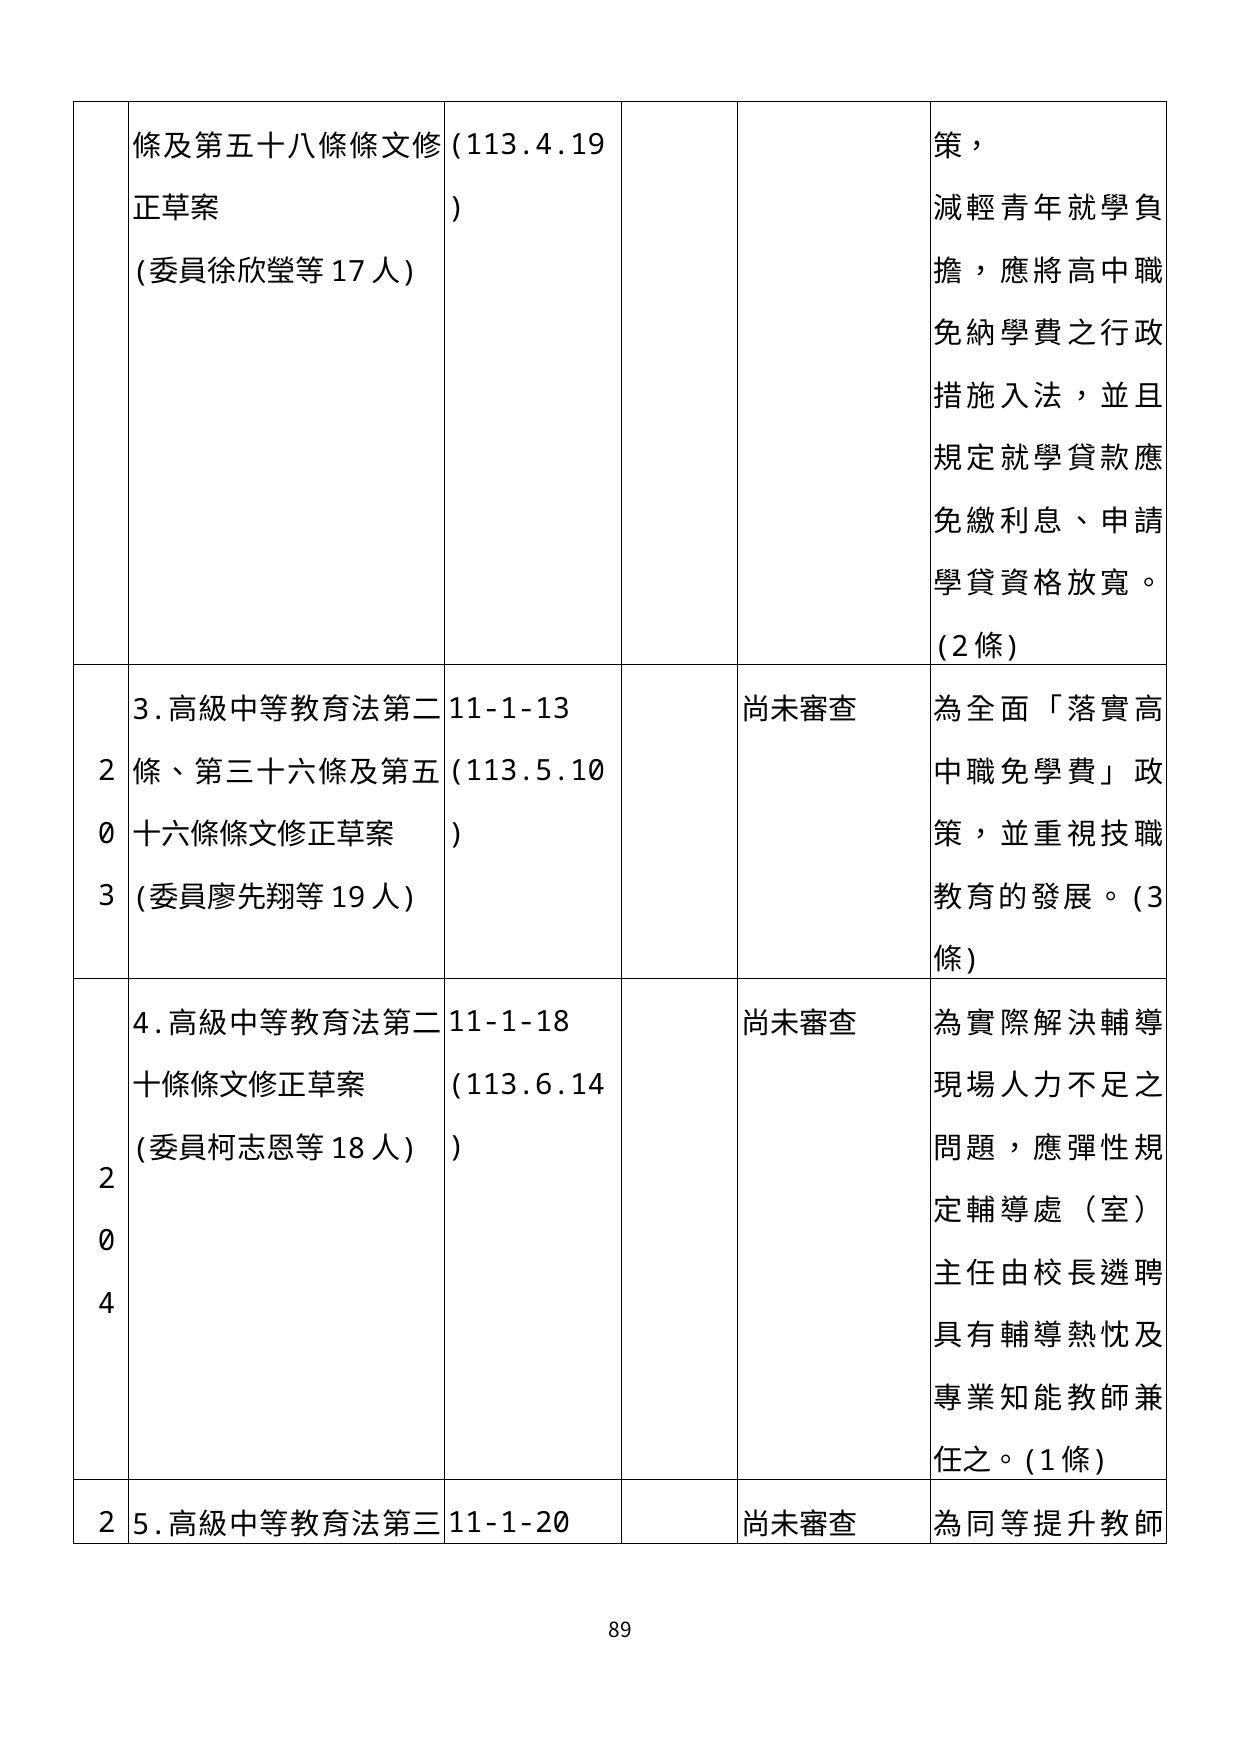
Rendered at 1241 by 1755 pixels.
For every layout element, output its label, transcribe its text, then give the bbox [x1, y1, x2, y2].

table_cell [622, 979, 737, 1479]
table_cell 為全面「落實高中職免學費」政策，並重視技職教育的發展。(3條) [931, 665, 1166, 978]
table_cell 尚未審查 [738, 979, 930, 1479]
table_cell [74, 979, 128, 1479]
table_cell 11-1-18 (113.6.14) [445, 979, 621, 1479]
table_cell [622, 665, 737, 978]
table_cell [74, 102, 128, 664]
table_cell 4.高級中等教育法第二十條條文修正草案 (委員柯志恩等18人) [129, 979, 444, 1479]
table_cell (113.4.19) [445, 102, 621, 664]
table_cell 3.高級中等教育法第二條、第三十六條及第五十六條條文修正草案 (委員廖先翔等19人) [129, 665, 444, 978]
table_cell 為同等提升教師 [931, 1480, 1166, 1542]
table_cell [622, 102, 737, 664]
table_cell [74, 665, 128, 978]
table_cell 為實際解決輔導現場人力不足之問題，應彈性規定輔導處（室）主任由校長遴聘具有輔導熱忱及專業知能教師兼任之。(1條) [931, 979, 1166, 1479]
table_cell [622, 1480, 737, 1542]
table_cell 尚未審查 [738, 665, 930, 978]
table_cell [738, 102, 930, 664]
table_cell [74, 1480, 128, 1542]
table_cell 11-1-20 [445, 1480, 621, 1542]
table_cell 11-1-13 (113.5.10) [445, 665, 621, 978]
table_cell 策， 減輕青年就學負擔，應將高中職免納學費之行政措施入法，並且規定就學貸款應免繳利息、申請學貸資格放寬。(2條) [931, 102, 1166, 664]
table_cell 條及第五十八條條文修正草案 (委員徐欣瑩等17人) [129, 102, 444, 664]
table_cell 尚未審查 [738, 1480, 930, 1542]
table_cell 5.高級中等教育法第三 [129, 1480, 444, 1542]
